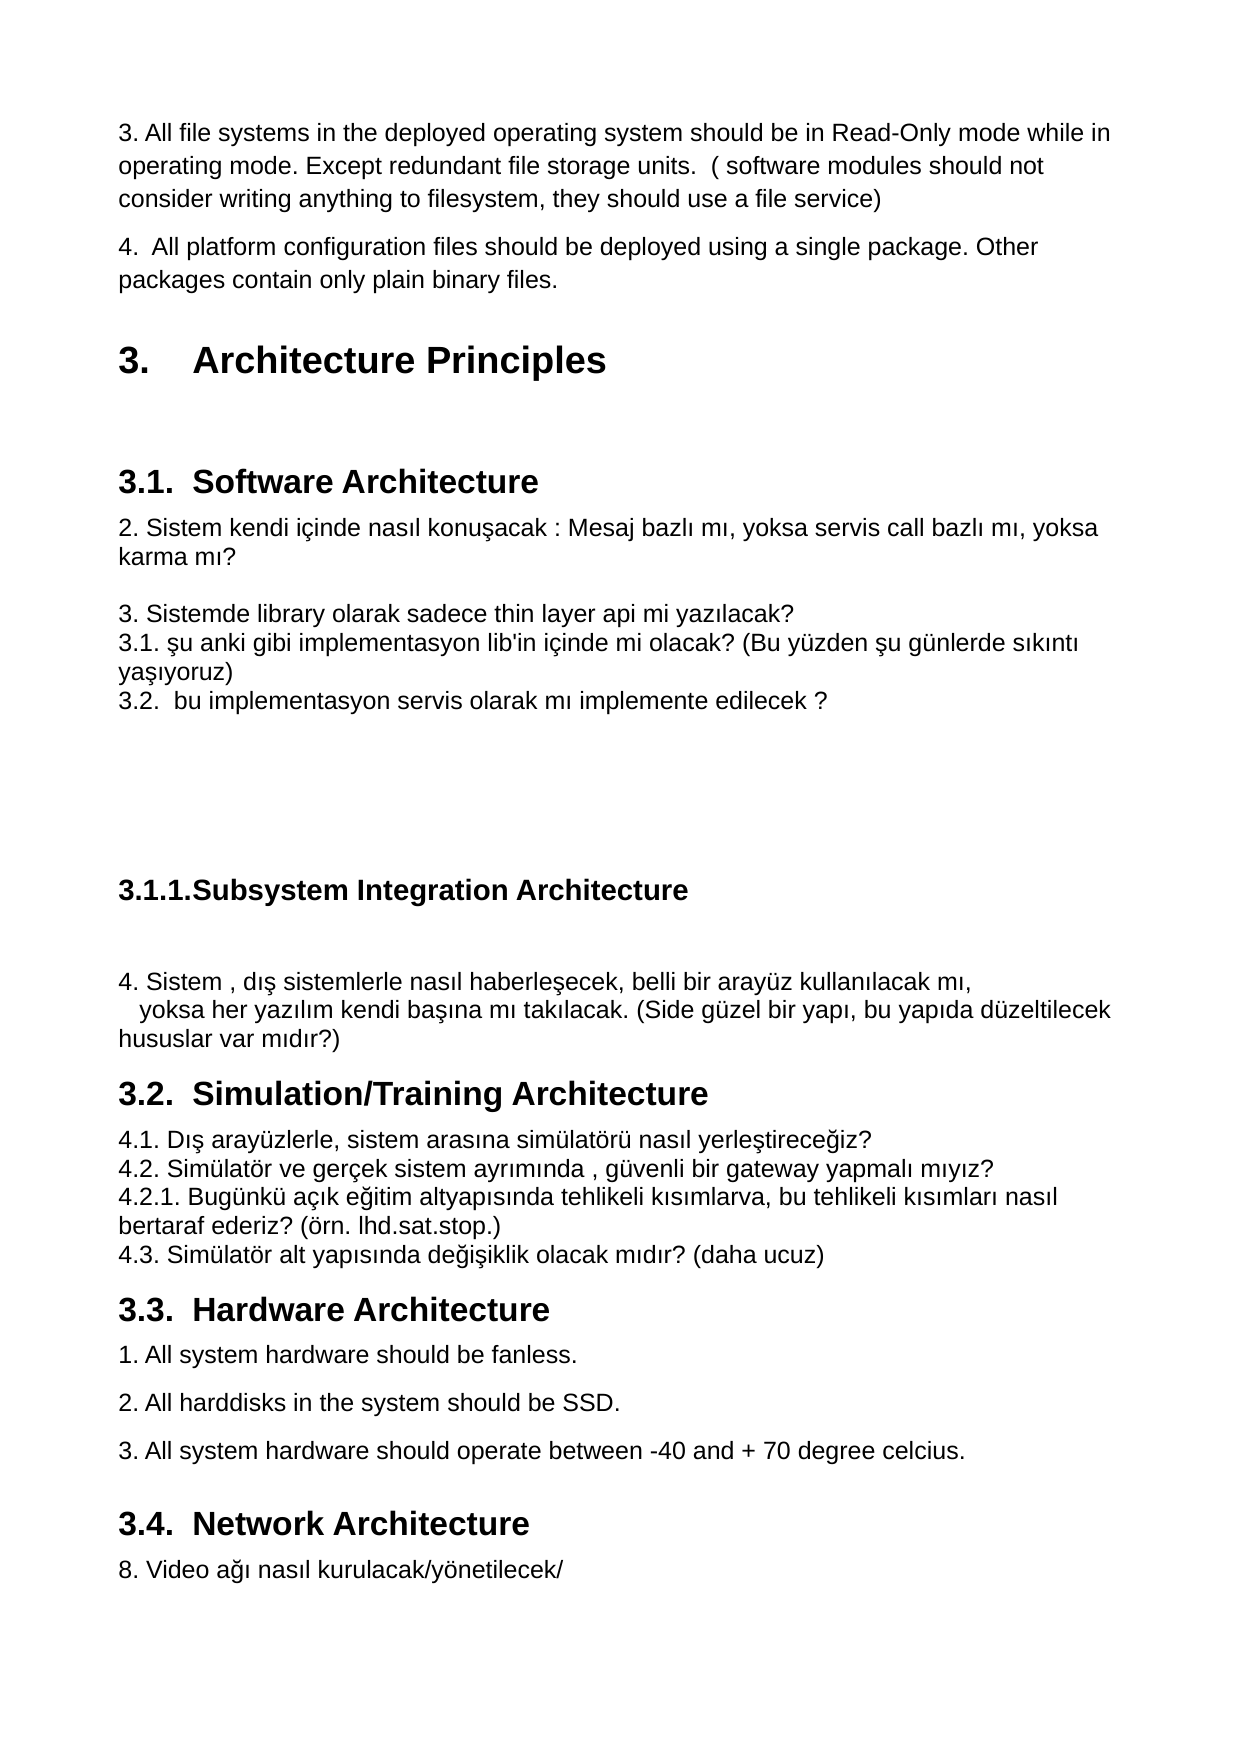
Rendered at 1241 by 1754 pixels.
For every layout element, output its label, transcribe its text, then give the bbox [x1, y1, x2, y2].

text 1. All system hardware should be fanless. [118, 1341, 1122, 1369]
text 4.2.1. Bugünkü açık eğitim altyapısında tehlikeli kısımlarva, bu tehlikeli kısımları nasıl bertaraf ederiz? (örn. lhd.sat.stop.) [118, 1182, 1122, 1240]
subtitle Subsystem Integration Architecture [118, 873, 1122, 906]
text 4. All platform configuration files should be deployed using a single package. Other packages contain only plain binary files. [118, 232, 1122, 293]
text 4.2. Simülatör ve gerçek sistem ayrımında , güvenli bir gateway yapmalı mıyız? [118, 1153, 1122, 1182]
subtitle Software Architecture [118, 462, 1122, 501]
subtitle Network Architecture [118, 1504, 1122, 1543]
subtitle Hardware Architecture [118, 1289, 1122, 1328]
text 4.3. Simülatör alt yapısında değişiklik olacak mıdır? (daha ucuz) [118, 1240, 1122, 1268]
text 3. All file systems in the deployed operating system should be in Read-Only mode while in operating mode. Except redundant file storage units. ( software modules should not consider writing anything to filesystem, they should use a file service) [118, 118, 1122, 213]
text 2. Sistem kendi içinde nasıl konuşacak : Mesaj bazlı mı, yoksa servis call bazlı mı, yoksa karma mı? 3. Sistemde library olarak sadece thin layer api mi yazılacak? 3.1. şu anki gibi implementasyon lib'in içinde mi olacak? (Bu yüzden şu günlerde sıkıntı yaşıyoruz) 3.2. bu implementasyon servis olarak mı implemente edilecek ? [118, 513, 1122, 714]
text 4. Sistem , dış sistemlerle nasıl haberleşecek, belli bir arayüz kullanılacak mı, yoksa her yazılım kendi başına mı takılacak. (Side güzel bir yapı, bu yapıda düzeltilecek hususlar var mıdır?) [118, 967, 1122, 1053]
subtitle Architecture Principles [118, 337, 1122, 381]
text 3. All system hardware should operate between -40 and + 70 degree celcius. [118, 1436, 1122, 1464]
subtitle Simulation/Training Architecture [118, 1074, 1122, 1112]
text 4.1. Dış arayüzlerle, sistem arasına simülatörü nasıl yerleştireceğiz? [118, 1125, 1122, 1153]
text 2. All harddisks in the system should be SSD. [118, 1388, 1122, 1417]
text 8. Video ağı nasıl kurulacak/yönetilecek/ [118, 1555, 1122, 1584]
